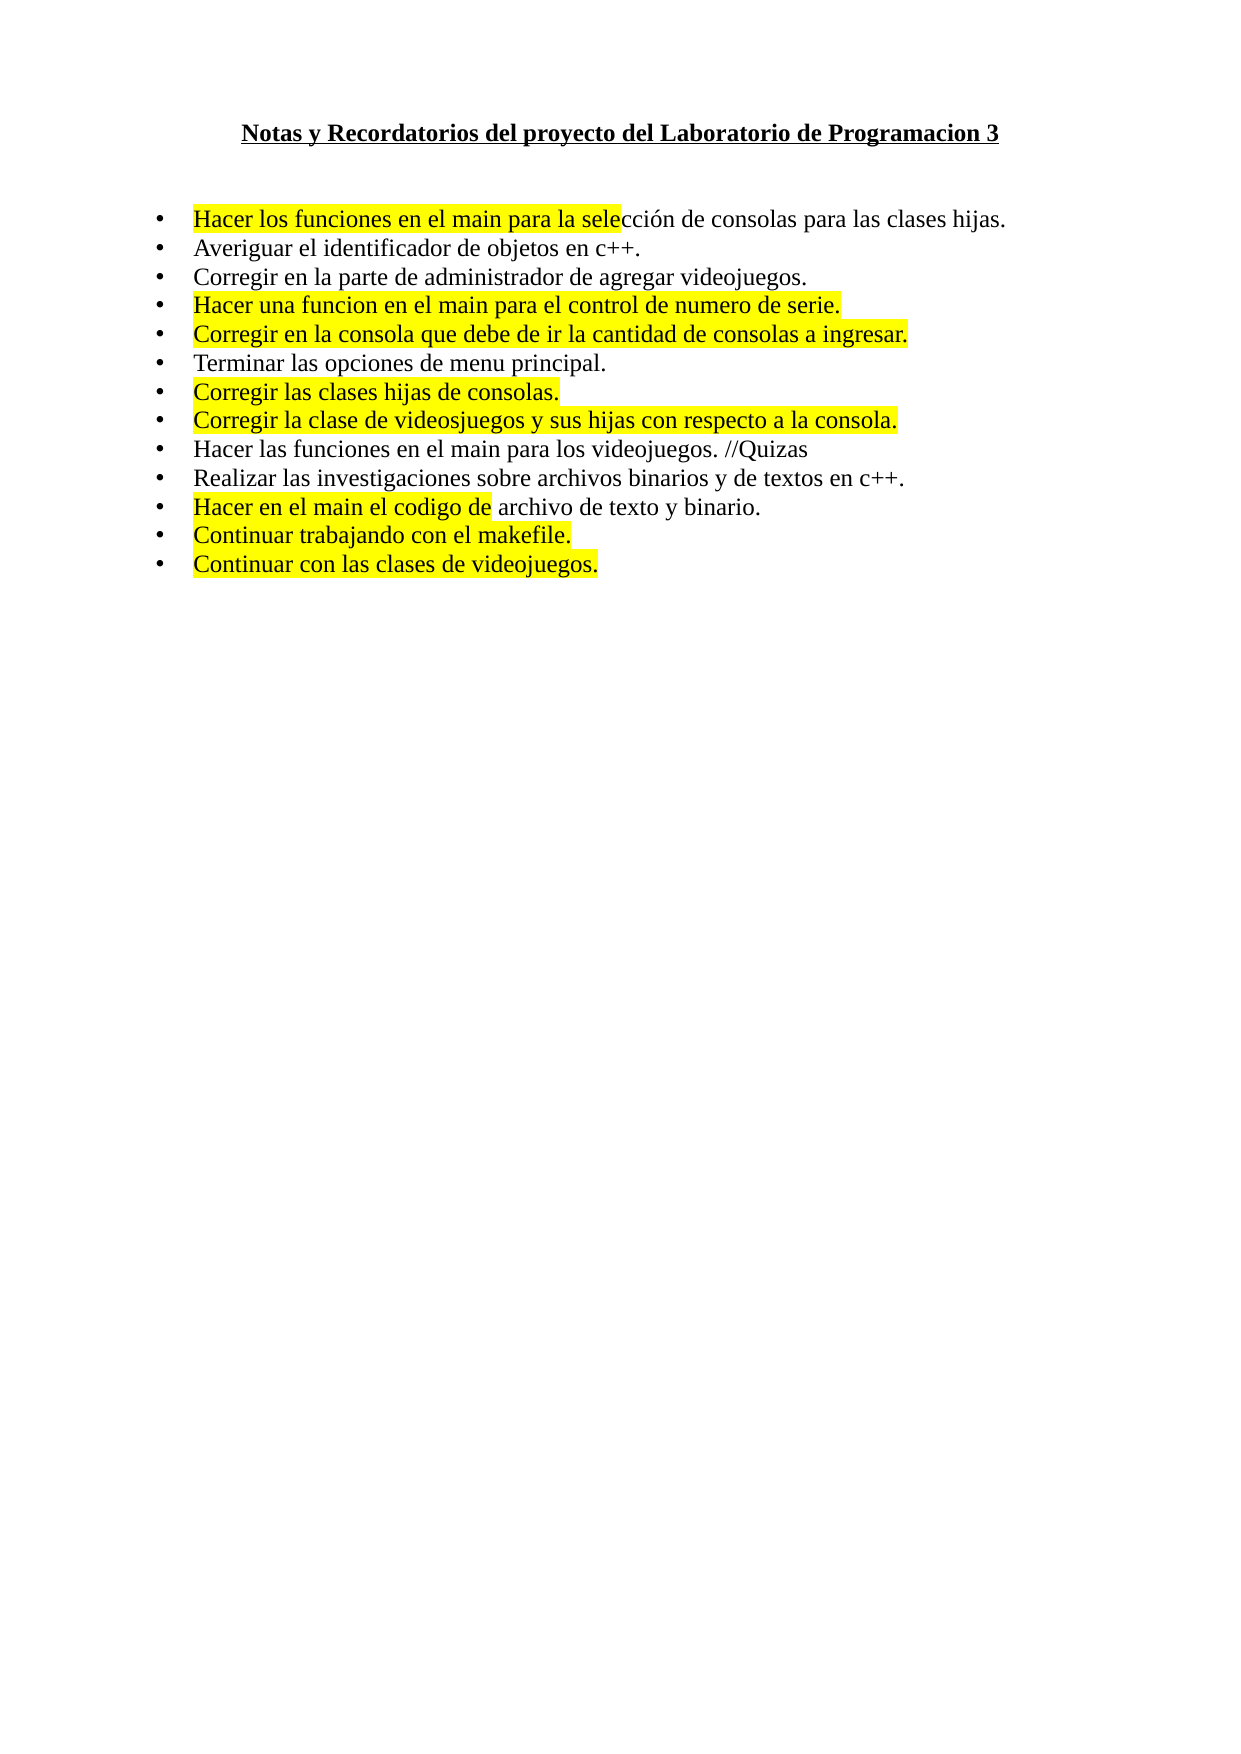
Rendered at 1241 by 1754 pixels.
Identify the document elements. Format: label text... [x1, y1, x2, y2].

list Terminar las opciones de menu principal. [156, 348, 1122, 377]
text Notas y Recordatorios del proyecto del Laboratorio de Programacion 3 [118, 118, 1122, 147]
list Corregir las clases hijas de consolas. [156, 377, 1122, 406]
list Continuar trabajando con el makefile. [156, 521, 1122, 549]
list Corregir la clase de videosjuegos y sus hijas con respecto a la consola. [156, 406, 1122, 434]
list Continuar con las clases de videojuegos. [156, 549, 1122, 578]
list Realizar las investigaciones sobre archivos binarios y de textos en c++. [156, 463, 1122, 492]
list Averiguar el identificador de objetos en c++. [156, 233, 1122, 262]
list Corregir en la consola que debe de ir la cantidad de consolas a ingresar. [156, 319, 1122, 348]
list Hacer en el main el codigo de archivo de texto y binario. [156, 492, 1122, 521]
list Corregir en la parte de administrador de agregar videojuegos. [156, 262, 1122, 291]
list Hacer los funciones en el main para la selección de consolas para las clases hijas. [156, 204, 1122, 233]
list Hacer una funcion en el main para el control de numero de serie. [156, 291, 1122, 319]
list Hacer las funciones en el main para los videojuegos. //Quizas [156, 434, 1122, 463]
